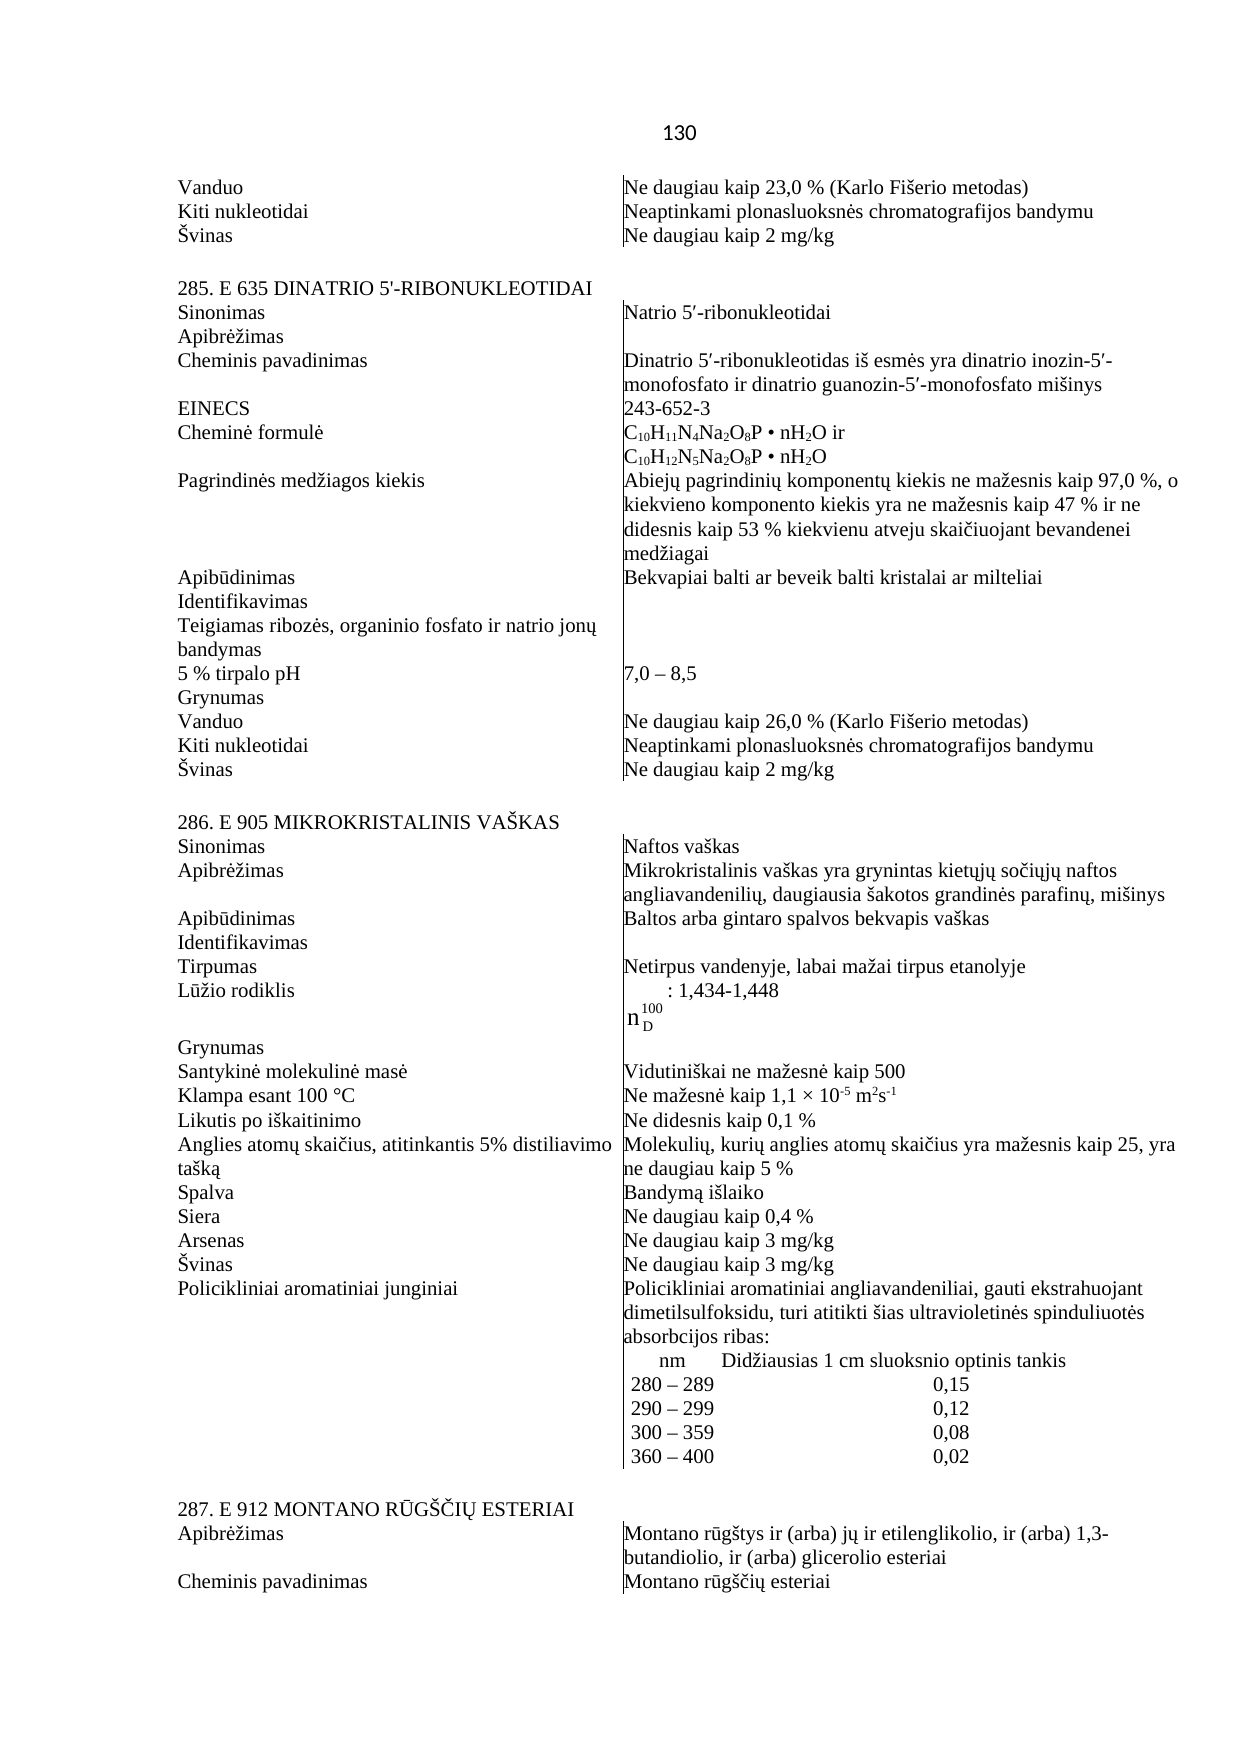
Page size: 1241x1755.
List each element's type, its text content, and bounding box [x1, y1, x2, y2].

table_cell Didžiausias 1 cm sluoksnio optinis tankis [721, 1348, 1181, 1372]
table_cell Kiti nukleotidai [177, 199, 623, 223]
table_cell Klampa esant 100 °C [177, 1084, 623, 1107]
table_header Apibrėžimas [177, 1521, 623, 1569]
table_cell Ne daugiau kaip 26,0 % (Karlo Fišerio metodas) [624, 709, 1181, 733]
table_header Montano rūgštys ir (arba) jų ir etilenglikolio, ir (arba) 1,3-butandiolio, ir (arba) glicerolio esteriai [624, 1521, 1181, 1569]
table_cell Neaptinkami plonasluoksnės chromatografijos bandymu [624, 199, 1181, 223]
table_cell : 1,434-1,448 [624, 978, 1181, 1035]
table_cell 0,15 [721, 1372, 1181, 1396]
table_cell Identifikavimas [177, 930, 623, 954]
table_cell Apibrėžimas [177, 324, 623, 348]
text 285. E 635 DINATRIO 5'-RIBONUKLEOTIDAI [177, 276, 1181, 300]
table_cell Švinas [177, 223, 623, 247]
table_cell [624, 930, 1181, 954]
table_cell [624, 589, 1181, 613]
table_cell Vanduo [177, 709, 623, 733]
table_cell Lūžio rodiklis [177, 978, 623, 1035]
table_cell Ne daugiau kaip 2 mg/kg [624, 757, 1181, 781]
table_cell 280 – 289 [624, 1372, 721, 1396]
table_cell Arsenas [177, 1228, 623, 1252]
table_cell 300 – 359 [624, 1420, 721, 1444]
table_cell Teigiamas ribozės, organinio fosfato ir natrio jonų bandymas [177, 613, 623, 661]
table_cell Cheminė formulė [177, 420, 623, 468]
table_cell Molekulių, kurių anglies atomų skaičius yra mažesnis kaip 25, yra ne daugiau kaip 5 % [624, 1132, 1181, 1180]
table_cell Pagrindinės medžiagos kiekis [177, 468, 623, 564]
table_cell 360 – 400 [624, 1444, 721, 1468]
table_cell Ne daugiau kaip 3 mg/kg [624, 1252, 1181, 1276]
table_cell 7,0 – 8,5 [624, 661, 1181, 685]
table_cell Baltos arba gintaro spalvos bekvapis vaškas [624, 906, 1181, 930]
table_cell Abiejų pagrindinių komponentų kiekis ne mažesnis kaip 97,0 %, o kiekvieno komponento kiekis yra ne mažesnis kaip 47 % ir ne didesnis kaip 53 % kiekvienu atveju skaičiuojant bevandenei medžiagai [624, 468, 1181, 564]
table_cell Santykinė molekulinė masė [177, 1059, 623, 1083]
table_cell Policikliniai aromatiniai angliavandeniliai, gauti ekstrahuojant dimetilsulfoksidu, turi atitikti šias ultravioletinės spinduliuotės absorbcijos ribas: [624, 1276, 1181, 1348]
table_cell Ne daugiau kaip 0,4 % [624, 1204, 1181, 1228]
table_cell Ne daugiau kaip 2 mg/kg [624, 223, 1181, 247]
table_cell Cheminis pavadinimas [177, 1569, 623, 1593]
table_cell [624, 324, 1181, 348]
table_cell Grynumas [177, 1035, 623, 1059]
table_cell Ne daugiau kaip 23,0 % (Karlo Fišerio metodas) [624, 175, 1181, 199]
table_cell Ne daugiau kaip 3 mg/kg [624, 1228, 1181, 1252]
table_cell Siera [177, 1204, 623, 1228]
table_cell Apibūdinimas [177, 565, 623, 589]
table_cell Netirpus vandenyje, labai mažai tirpus etanolyje [624, 954, 1181, 978]
table_cell Švinas [177, 1252, 623, 1276]
table_header Sinonimas [177, 300, 623, 324]
table_cell [624, 613, 1181, 661]
table_cell Vanduo [177, 175, 623, 199]
table_cell Tirpumas [177, 954, 623, 978]
text 286. E 905 MIKROKRISTALINIS VAŠKAS [177, 810, 1181, 834]
table_cell Apibrėžimas [177, 858, 623, 906]
table_cell Anglies atomų skaičius, atitinkantis 5% distiliavimo tašką [177, 1132, 623, 1180]
table_cell Neaptinkami plonasluoksnės chromatografijos bandymu [624, 733, 1181, 757]
table_cell C10H11N4Na2O8P • nH2O ir C10H12N5Na2O8P • nH2O [624, 420, 1181, 468]
table_cell 290 – 299 [624, 1396, 721, 1420]
table_cell Policikliniai aromatiniai junginiai [177, 1276, 623, 1468]
table_cell 243-652-3 [624, 396, 1181, 420]
table_cell 0,12 [721, 1396, 1181, 1420]
table_header Sinonimas [177, 834, 623, 858]
table_cell Kiti nukleotidai [177, 733, 623, 757]
table_cell nm [624, 1348, 721, 1372]
table_header Natrio 5′-ribonukleotidai [624, 300, 1181, 324]
table_cell [624, 685, 1181, 709]
table_cell Montano rūgščių esteriai [624, 1569, 1181, 1593]
table_cell 5 % tirpalo pH [177, 661, 623, 685]
table_cell Cheminis pavadinimas [177, 348, 623, 396]
text 287. E 912 MONTANO RŪGŠČIŲ ESTERIAI [177, 1497, 1181, 1521]
table_cell Ne didesnis kaip 0,1 % [624, 1108, 1181, 1132]
table_cell Spalva [177, 1180, 623, 1204]
table_cell Švinas [177, 757, 623, 781]
table_cell [624, 1035, 1181, 1059]
table_cell Likutis po iškaitinimo [177, 1108, 623, 1132]
table_cell 0,02 [721, 1444, 1181, 1468]
table_cell Mikrokristalinis vaškas yra grynintas kietųjų sočiųjų naftos angliavandenilių, daugiausia šakotos grandinės parafinų, mišinys [624, 858, 1181, 906]
table_cell Grynumas [177, 685, 623, 709]
table_cell Bandymą išlaiko [624, 1180, 1181, 1204]
table_cell Ne mažesnė kaip 1,1 × 10-5 m2s-1 [624, 1084, 1181, 1107]
table_cell Vidutiniškai ne mažesnė kaip 500 [624, 1059, 1181, 1083]
table_cell Apibūdinimas [177, 906, 623, 930]
table_cell Bekvapiai balti ar beveik balti kristalai ar milteliai [624, 565, 1181, 589]
table_cell EINECS [177, 396, 623, 420]
table_cell 0,08 [721, 1420, 1181, 1444]
table_cell Dinatrio 5′-ribonukleotidas iš esmės yra dinatrio inozin-5′-monofosfato ir dinatrio guanozin-5′-monofosfato mišinys [624, 348, 1181, 396]
table_header Naftos vaškas [624, 834, 1181, 858]
table_cell Identifikavimas [177, 589, 623, 613]
